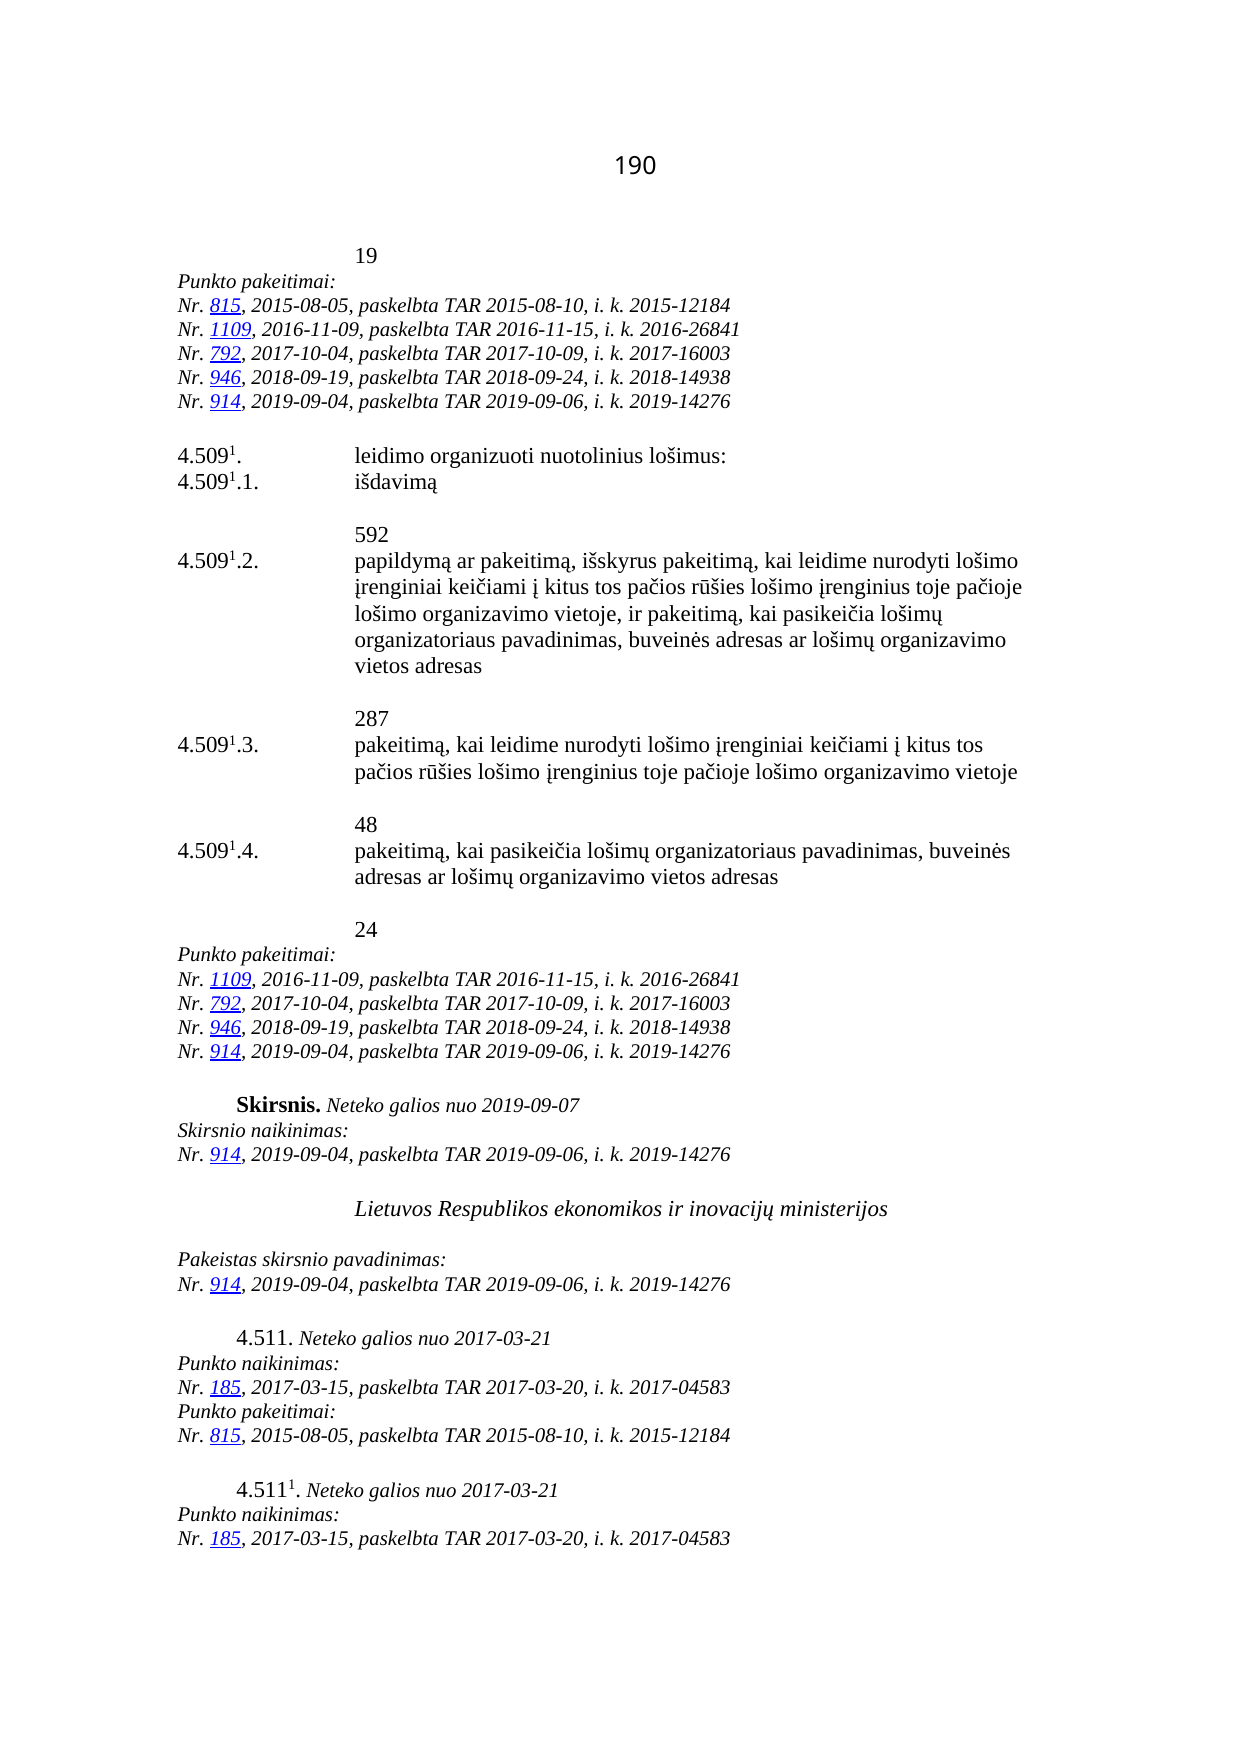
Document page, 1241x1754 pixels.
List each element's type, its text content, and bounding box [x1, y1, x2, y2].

text 4.5091.4. pakeitimą, kai pasikeičia lošimų organizatoriaus pavadinimas, buveinės adresas ar lošimų organizavimo vietos adresas 24 [177, 837, 1034, 942]
text Punkto naikinimas: [177, 1502, 1093, 1526]
text Nr. 1109, 2016-11-09, paskelbta TAR 2016-11-15, i. k. 2016-26841 [177, 317, 1093, 341]
text Nr. 185, 2017-03-15, paskelbta TAR 2017-03-20, i. k. 2017-04583 [177, 1526, 1093, 1550]
text Nr. 792, 2017-10-04, paskelbta TAR 2017-10-09, i. k. 2017-16003 [177, 991, 1093, 1014]
text Nr. 914, 2019-09-04, paskelbta TAR 2019-09-06, i. k. 2019-14276 [177, 1271, 1093, 1296]
text 19 [177, 216, 1034, 268]
text Nr. 914, 2019-09-04, paskelbta TAR 2019-09-06, i. k. 2019-14276 [177, 1142, 1093, 1166]
text Punkto pakeitimai: [177, 268, 1093, 293]
text Punkto pakeitimai: [177, 1399, 1093, 1423]
text 4.5091. leidimo organizuoti nuotolinius lošimus: [177, 442, 1034, 468]
text Nr. 815, 2015-08-05, paskelbta TAR 2015-08-10, i. k. 2015-12184 [177, 293, 1093, 317]
text 4.5091.3. pakeitimą, kai leidime nurodyti lošimo įrenginiai keičiami į kitus tos pačios rūšies lošimo įrenginius toje pačioje lošimo organizavimo vietoje 48 [177, 732, 1034, 837]
text Nr. 815, 2015-08-05, paskelbta TAR 2015-08-10, i. k. 2015-12184 [177, 1423, 1093, 1447]
text 4.5091.1. išdavimą 592 [177, 468, 1034, 547]
text Nr. 792, 2017-10-04, paskelbta TAR 2017-10-09, i. k. 2017-16003 [177, 341, 1093, 365]
text 4.5111. Neteko galios nuo 2017-03-21 [177, 1476, 1093, 1502]
text Lietuvos Respublikos ekonomikos ir inovacijų ministerijos [354, 1195, 945, 1247]
text Nr. 914, 2019-09-04, paskelbta TAR 2019-09-06, i. k. 2019-14276 [177, 389, 1093, 413]
text Nr. 914, 2019-09-04, paskelbta TAR 2019-09-06, i. k. 2019-14276 [177, 1039, 1093, 1063]
text 4.511. Neteko galios nuo 2017-03-21 [177, 1324, 1093, 1351]
text Nr. 946, 2018-09-19, paskelbta TAR 2018-09-24, i. k. 2018-14938 [177, 1014, 1093, 1039]
text Punkto pakeitimai: [177, 942, 1093, 966]
text Nr. 185, 2017-03-15, paskelbta TAR 2017-03-20, i. k. 2017-04583 [177, 1375, 1093, 1399]
text 4.5091.2. papildymą ar pakeitimą, išskyrus pakeitimą, kai leidime nurodyti lošimo įrenginiai keičiami į kitus tos pačios rūšies lošimo įrenginius toje pačioje lošimo organizavimo vietoje, ir pakeitimą, kai pasikeičia lošimų organizatoriaus pavadinimas, buveinės adresas ar lošimų organizavimo vietos adresas 287 [177, 547, 1034, 732]
text Skirsnio naikinimas: [177, 1118, 1093, 1142]
text Pakeistas skirsnio pavadinimas: [177, 1247, 1093, 1271]
text Punkto naikinimas: [177, 1351, 1093, 1375]
text Skirsnis. Neteko galios nuo 2019-09-07 [177, 1091, 1093, 1118]
text Nr. 1109, 2016-11-09, paskelbta TAR 2016-11-15, i. k. 2016-26841 [177, 966, 1093, 991]
text Nr. 946, 2018-09-19, paskelbta TAR 2018-09-24, i. k. 2018-14938 [177, 365, 1093, 389]
